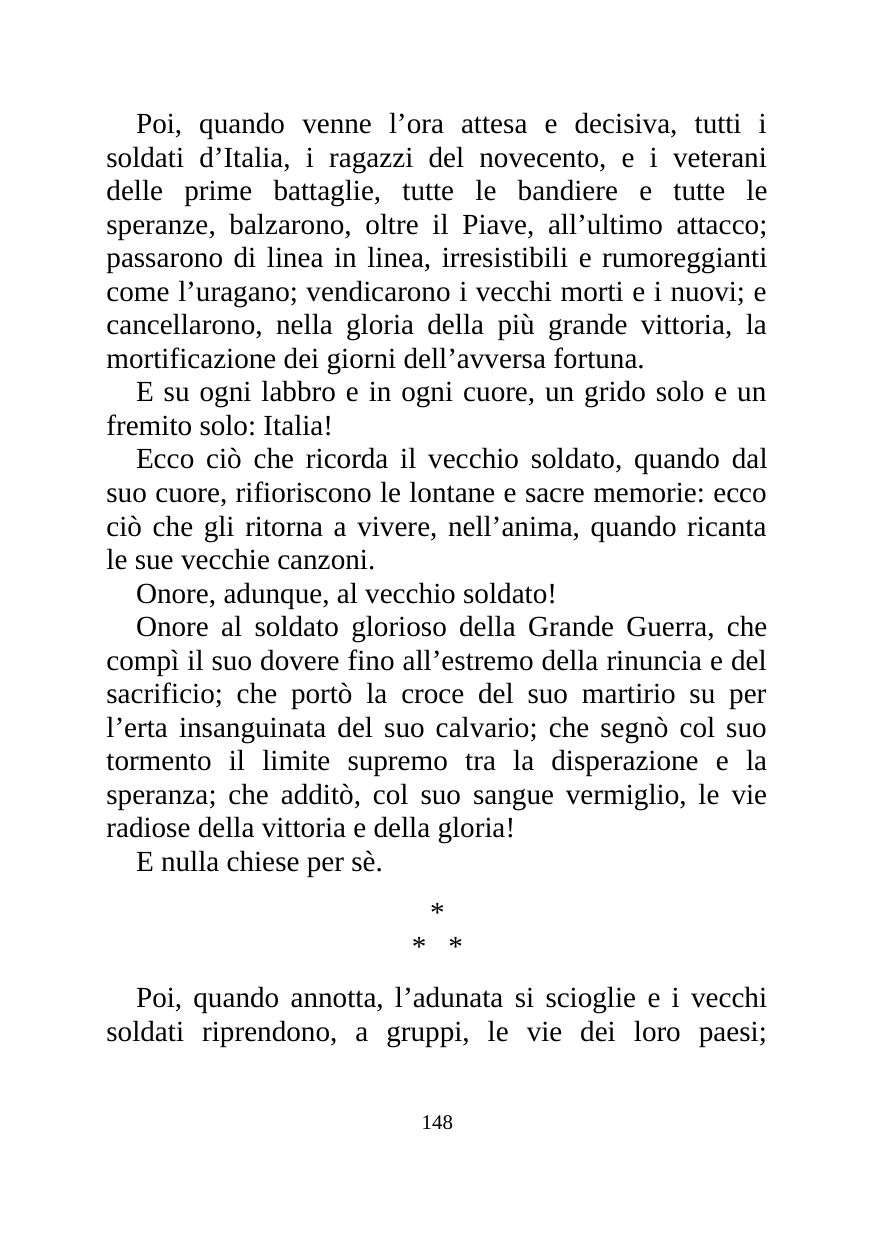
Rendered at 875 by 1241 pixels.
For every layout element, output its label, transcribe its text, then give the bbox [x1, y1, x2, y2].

text Ecco ciò che ricorda il vecchio soldato, quando dal suo cuore, rifioriscono le lontane e sacre memorie: ecco ciò che gli ritorna a vivere, nell’anima, quando ricanta le sue vecchie canzoni. [106, 442, 768, 576]
text Poi, quando venne l’ora attesa e decisiva, tutti i soldati d’Italia, i ragazzi del novecento, e i veterani delle prime battaglie, tutte le bandiere e tutte le speranze, balzarono, oltre il Piave, all’ultimo attacco; passarono di linea in linea, irresistibili e rumoreggianti come l’uragano; vendicarono i vecchi morti e i nuovi; e cancellarono, nella gloria della più grande vittoria, la mortificazione dei giorni dell’avversa fortuna. [106, 106, 768, 374]
text Poi, quando annotta, l’adunata si scioglie e i vecchi soldati riprendono, a gruppi, le vie dei loro paesi; [106, 980, 768, 1047]
text * * * [106, 895, 768, 962]
text E nulla chiese per sè. [106, 844, 768, 878]
text E su ogni labbro e in ogni cuore, un grido solo e un fremito solo: Italia! [106, 374, 768, 442]
text Onore, adunque, al vecchio soldato! [106, 576, 768, 609]
text Onore al soldato glorioso della Grande Guerra, che compì il suo dovere fino all’estremo della rinuncia e del sacrificio; che portò la croce del suo martirio su per l’erta insanguinata del suo calvario; che segnò col suo tormento il limite supremo tra la disperazione e la speranza; che additò, col suo sangue vermiglio, le vie radiose della vittoria e della gloria! [106, 609, 768, 844]
